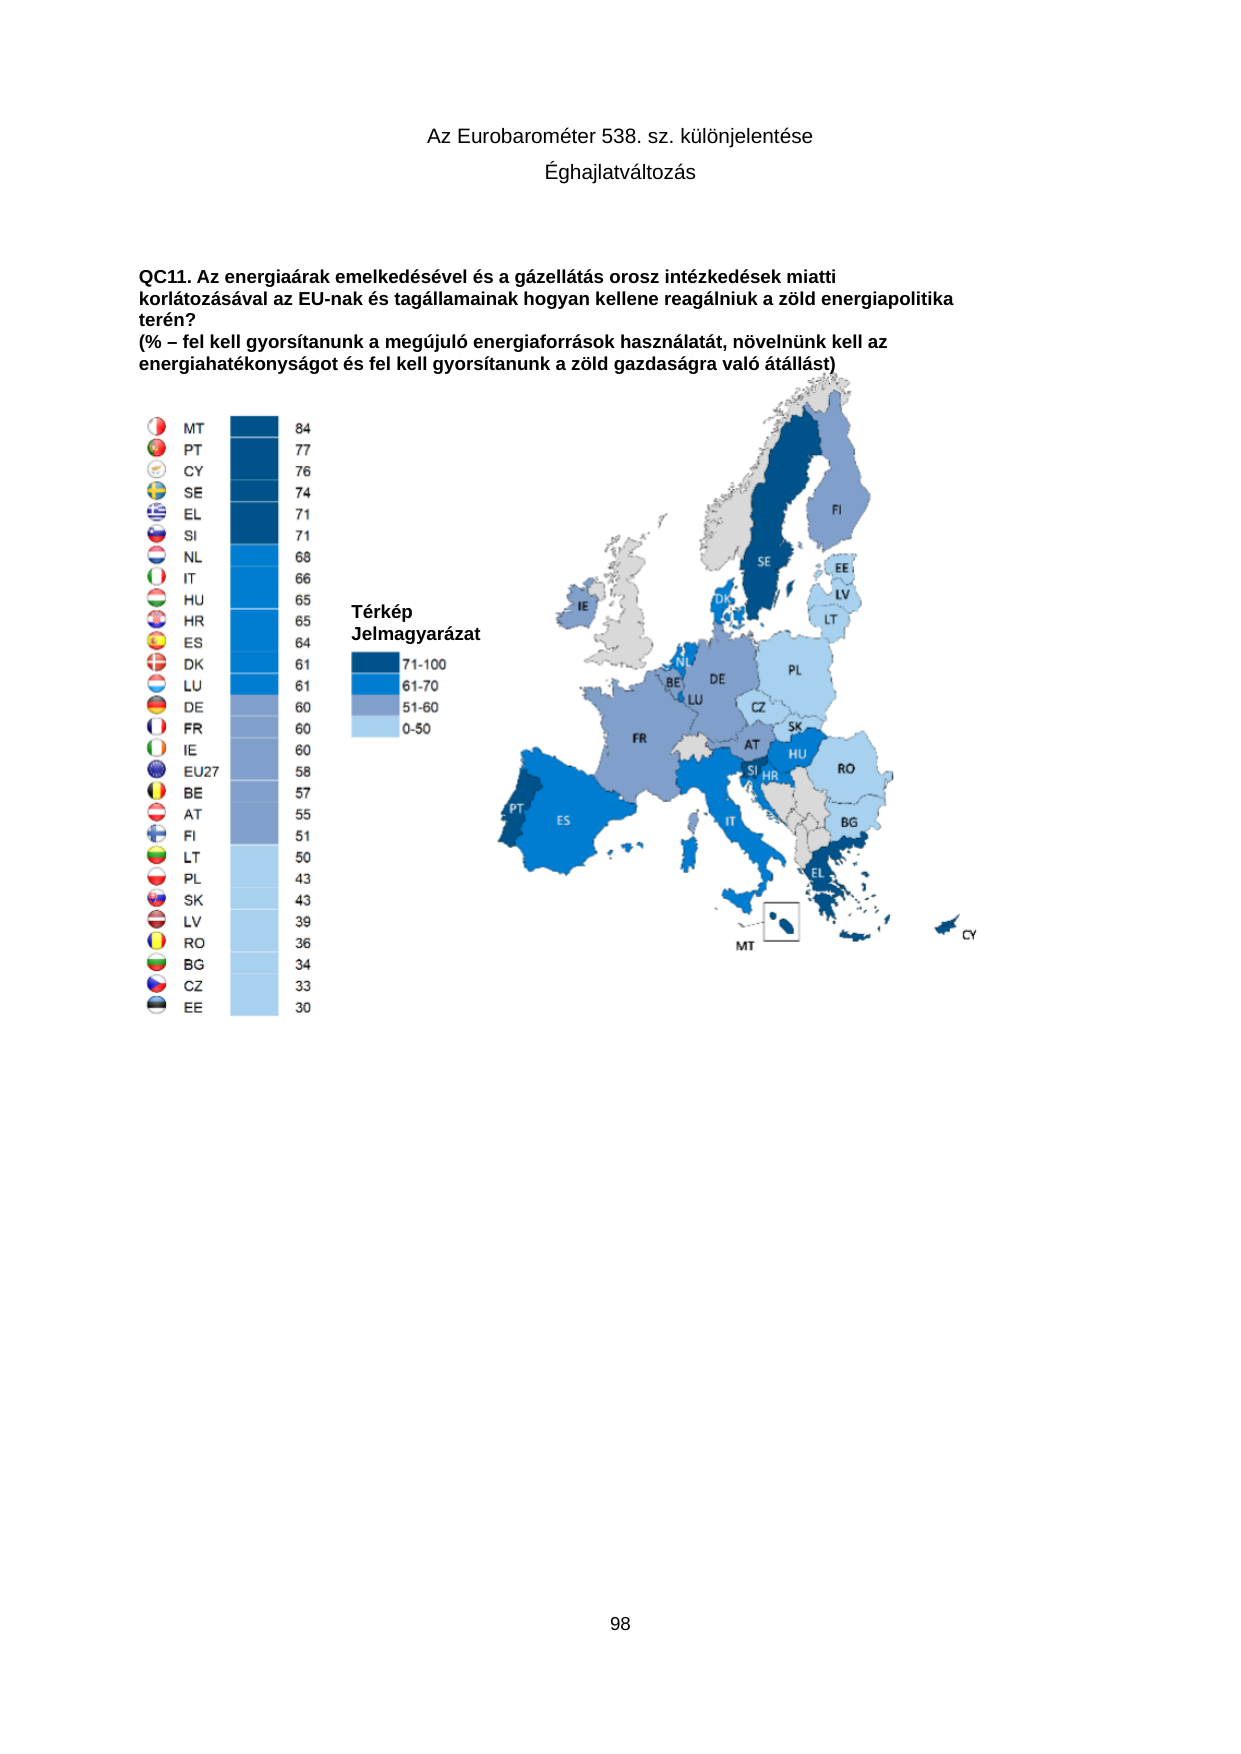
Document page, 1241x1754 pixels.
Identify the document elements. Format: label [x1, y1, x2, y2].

picture [118, 369, 986, 1030]
